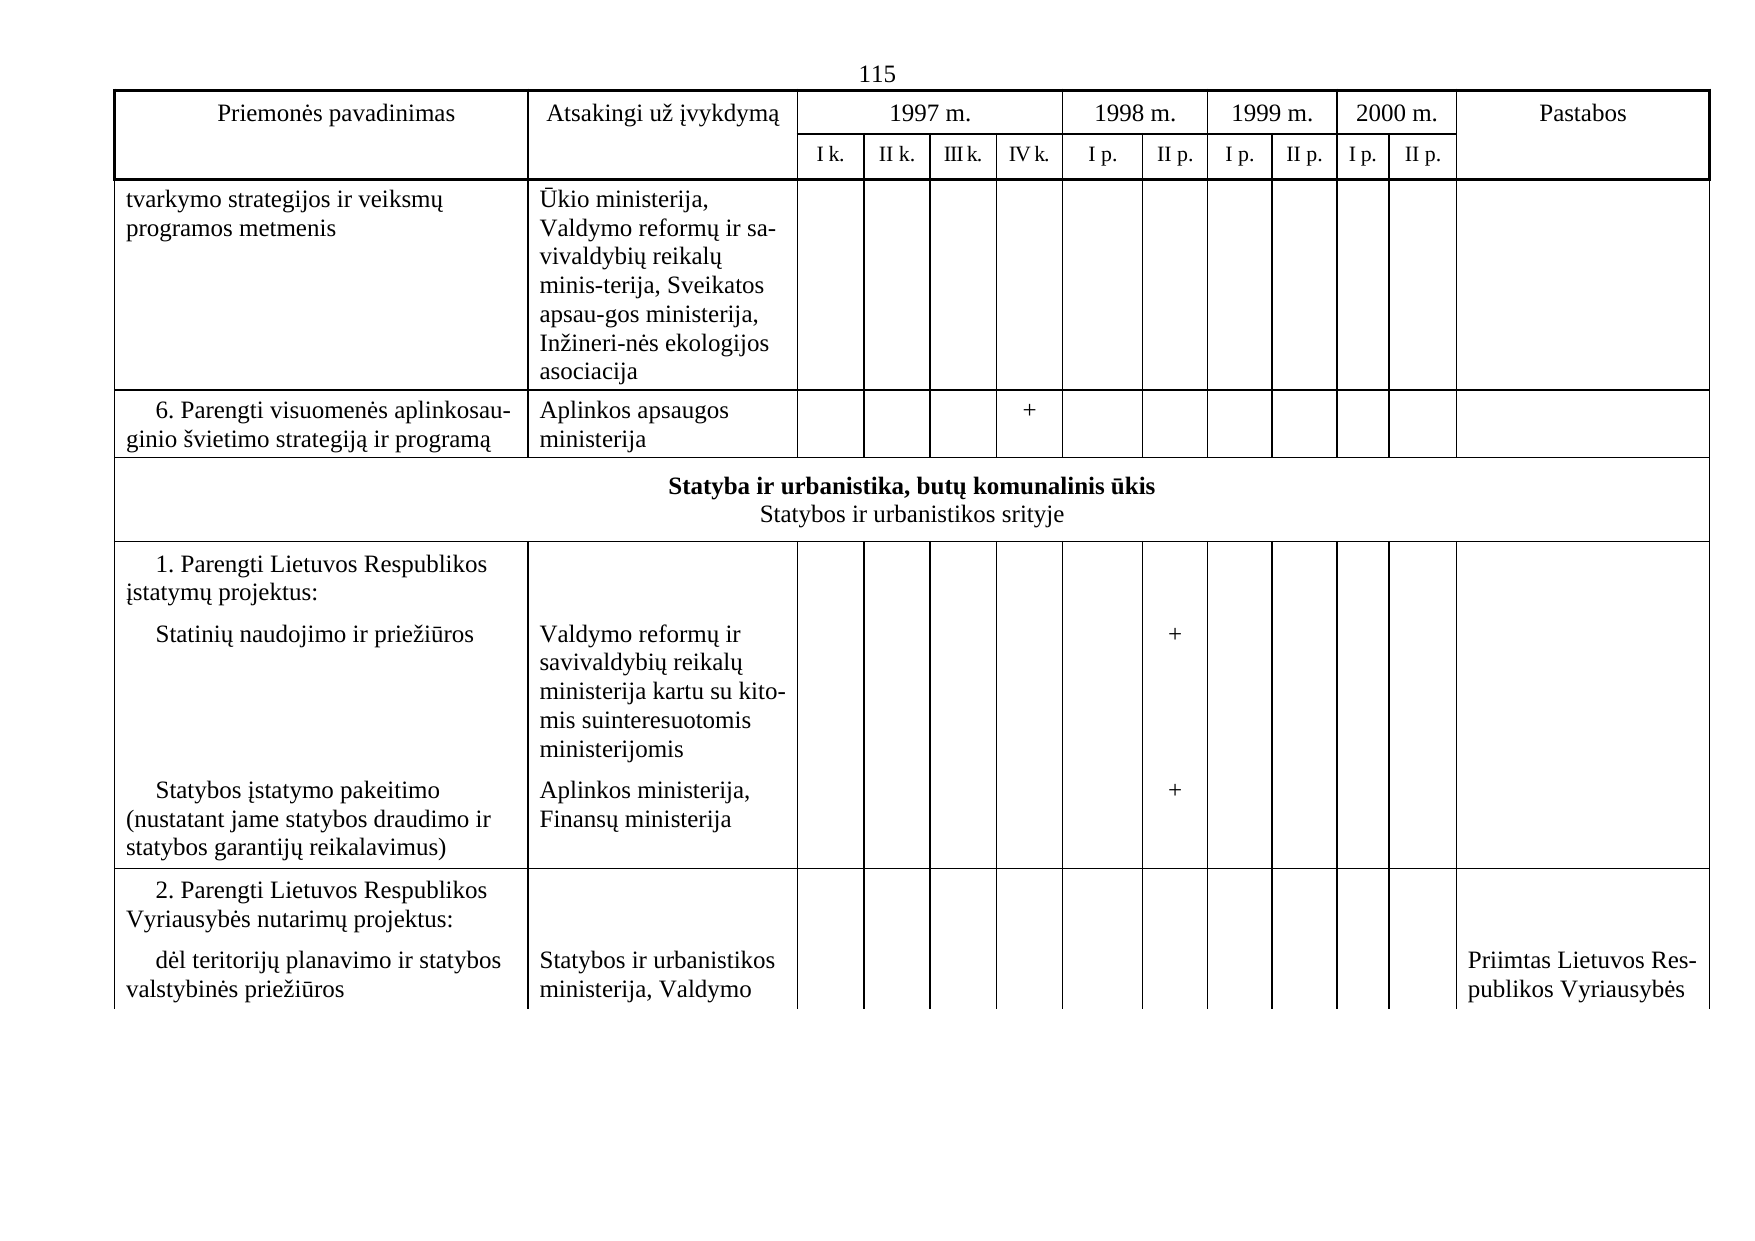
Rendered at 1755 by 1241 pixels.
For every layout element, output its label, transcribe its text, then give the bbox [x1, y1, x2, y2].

table_cell I p. [1208, 135, 1271, 178]
table_cell Priimtas Lietuvos Res-publikos Vyriausybės [1457, 939, 1709, 1009]
table_cell + [1143, 613, 1207, 769]
table_cell [1390, 869, 1456, 939]
table_cell [1273, 939, 1336, 1009]
table_cell [1063, 939, 1142, 1009]
table_cell [798, 869, 863, 939]
table_cell II p. [1273, 135, 1336, 178]
table_cell [1338, 613, 1388, 769]
table_cell [1457, 181, 1709, 389]
table_cell Statyba ir urbanistika, butų komunalinis ūkis Statybos ir urbanistikos srityje [115, 458, 1709, 541]
table_header 1997 m. [798, 92, 1062, 133]
table_cell [1338, 769, 1388, 867]
table_cell I p. [1063, 135, 1142, 178]
table_cell [1063, 391, 1142, 457]
table_cell 1. Parengti Lietuvos Respublikos įstatymų projektus: [115, 542, 527, 612]
table_cell Statybos įstatymo pakeitimo (nustatant jame statybos draudimo ir statybos garantijų reikalavimus) [115, 769, 527, 867]
table_header Priemonės pavadinimas [116, 92, 527, 133]
table_cell [931, 869, 996, 939]
table_cell [1338, 542, 1388, 612]
table_cell [529, 133, 797, 178]
table_cell [1143, 542, 1207, 612]
table_cell II p. [1390, 135, 1456, 178]
table_cell [931, 613, 996, 769]
table_cell Aplinkos ministerija, Finansų ministerija [529, 769, 797, 867]
table_cell 2. Parengti Lietuvos Respublikos Vyriausybės nutarimų projektus: [115, 869, 527, 939]
table_cell [997, 613, 1062, 769]
table_header 1998 m. [1063, 92, 1207, 133]
table_cell III k. [931, 135, 996, 178]
table_cell [1208, 391, 1271, 457]
table_cell tvarkymo strategijos ir veiksmų programos metmenis [115, 181, 527, 389]
table_cell [1457, 133, 1708, 178]
table_cell [865, 181, 929, 389]
table_cell [1457, 869, 1709, 939]
table_cell [1143, 939, 1207, 1009]
table_cell [865, 869, 929, 939]
table_cell Statinių naudojimo ir priežiūros [115, 613, 527, 769]
table_header 2000 m. [1338, 92, 1456, 133]
table_cell [1390, 613, 1456, 769]
table_cell [997, 181, 1062, 389]
table_cell [1143, 391, 1207, 457]
table_cell [997, 769, 1062, 867]
table_cell [865, 939, 929, 1009]
table_cell I k. [798, 135, 863, 178]
table_cell [1457, 769, 1709, 867]
table_cell [1338, 181, 1388, 389]
table_cell [865, 613, 929, 769]
table_cell [997, 869, 1062, 939]
table_cell [1390, 391, 1456, 457]
table_cell [1208, 542, 1271, 612]
table_cell [1063, 181, 1142, 389]
table_cell [1338, 869, 1388, 939]
table_cell [865, 542, 929, 612]
table_cell [1063, 542, 1142, 612]
table_cell [1273, 542, 1336, 612]
table_cell [529, 869, 797, 939]
table_cell [1338, 939, 1388, 1009]
table_cell [1457, 613, 1709, 769]
table_cell [1273, 869, 1336, 939]
table_cell + [997, 391, 1062, 457]
table_cell [1457, 391, 1709, 457]
table_cell [997, 939, 1062, 1009]
table_cell [798, 769, 863, 867]
table_cell [1390, 181, 1456, 389]
table_cell Ūkio ministerija, Valdymo reformų ir sa-vivaldybių reikalų minis-terija, Sveikatos apsau-gos ministerija, Inžineri-nės ekologijos asociacija [529, 181, 797, 389]
table_cell [1143, 181, 1207, 389]
table_cell [1063, 869, 1142, 939]
table_cell Statybos ir urbanistikos ministerija, Valdymo [529, 939, 797, 1009]
table_cell [1338, 391, 1388, 457]
table_cell [931, 181, 996, 389]
table_cell [529, 542, 797, 612]
table_header Atsakingi už įvykdymą [529, 92, 797, 133]
table_cell [931, 542, 996, 612]
table_cell [997, 542, 1062, 612]
table_cell [931, 939, 996, 1009]
table_cell [1208, 613, 1271, 769]
table_cell [1390, 939, 1456, 1009]
table_cell [1208, 769, 1271, 867]
table_header 1999 m. [1208, 92, 1336, 133]
table_cell [1273, 391, 1336, 457]
table_cell I p. [1338, 135, 1388, 178]
table_cell [1390, 769, 1456, 867]
table_cell dėl teritorijų planavimo ir statybos valstybinės priežiūros [115, 939, 527, 1009]
table_cell + [1143, 769, 1207, 867]
table_cell Valdymo reformų ir savivaldybių reikalų ministerija kartu su kito-mis suinteresuotomis ministerijomis [529, 613, 797, 769]
table_cell [1273, 181, 1336, 389]
table_cell [1273, 613, 1336, 769]
table_cell [1208, 939, 1271, 1009]
table_cell [1208, 869, 1271, 939]
table_cell II k. [865, 135, 929, 178]
table_cell [798, 542, 863, 612]
table_cell [1063, 769, 1142, 867]
table_cell [1208, 181, 1271, 389]
table_cell [865, 769, 929, 867]
table_cell 6. Parengti visuomenės aplinkosau-ginio švietimo strategiją ir programą [115, 391, 527, 457]
table_cell [1143, 869, 1207, 939]
table_cell [798, 391, 863, 457]
table_cell [798, 613, 863, 769]
table_cell [1063, 613, 1142, 769]
table_cell [931, 391, 996, 457]
table_cell Aplinkos apsaugos ministerija [529, 391, 797, 457]
table_cell [116, 133, 527, 178]
table_cell IV k. [997, 135, 1062, 178]
table_cell [1273, 769, 1336, 867]
table_cell [798, 181, 863, 389]
table_header Pastabos [1457, 92, 1708, 133]
table_cell [1390, 542, 1456, 612]
table_cell II p. [1143, 135, 1207, 178]
table_cell [865, 391, 929, 457]
table_cell [798, 939, 863, 1009]
table_cell [1457, 542, 1709, 612]
table_cell [931, 769, 996, 867]
